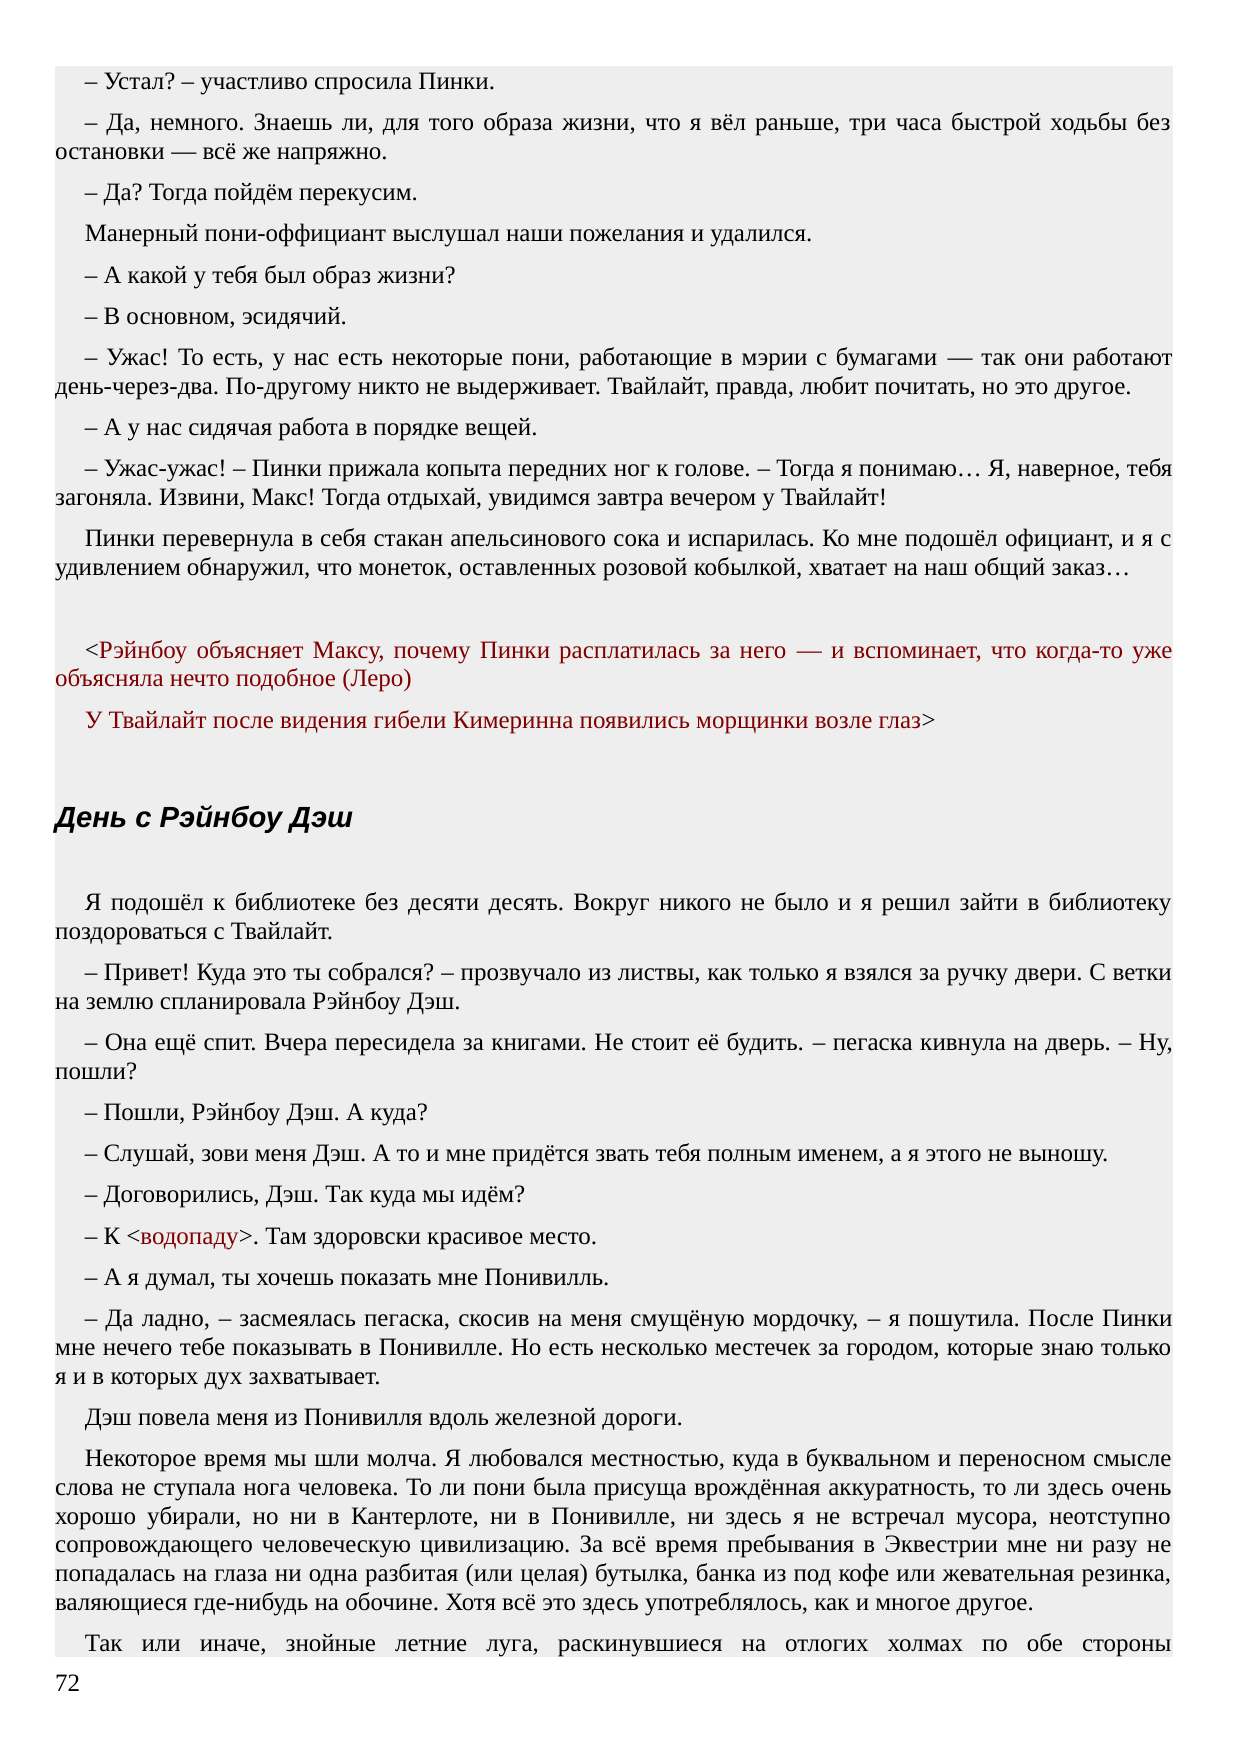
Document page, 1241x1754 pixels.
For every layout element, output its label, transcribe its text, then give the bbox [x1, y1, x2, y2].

text – Пошли, Рэйнбоу Дэш. А куда? [55, 1097, 1173, 1126]
text – К <водопаду>. Там здоровски красивое место. [55, 1221, 1173, 1249]
text – Договорились, Дэш. Так куда мы идём? [55, 1179, 1173, 1208]
text – Устал? – участливо спросила Пинки. [55, 66, 1173, 95]
text Я подошёл к библиотеке без десяти десять. Вокруг никого не было и я решил зайти в библиотеку поздороваться с Твайлайт. [55, 887, 1173, 944]
subtitle День с Рэйнбоу Дэш [55, 800, 1173, 833]
text Дэш повела меня из Понивилля вдоль железной дороги. [55, 1402, 1173, 1431]
text – Привет! Куда это ты собрался? – прозвучало из листвы, как только я взялся за ручку двери. С ветки на землю спланировала Рэйнбоу Дэш. [55, 957, 1173, 1014]
text – Ужас! То есть, у нас есть некоторые пони, работающие в мэрии с бумагами — так они работают день-через-два. По-другому никто не выдерживает. Твайлайт, правда, любит почитать, но это другое. [55, 342, 1173, 400]
text – Она ещё спит. Вчера пересидела за книгами. Не стоит её будить. – пегаска кивнула на дверь. – Ну, пошли? [55, 1027, 1173, 1084]
text У Твайлайт после видения гибели Кимеринна появились морщинки возле глаз> [55, 705, 1173, 733]
text <Рэйнбоу объясняет Максу, почему Пинки расплатилась за него — и вспоминает, что когда-то уже объясняла нечто подобное (Леро) [55, 635, 1173, 692]
text – А какой у тебя был образ жизни? [55, 260, 1173, 288]
text Так или иначе, знойные летние луга, раскинувшиеся на отлогих холмах по обе стороны [55, 1628, 1173, 1657]
text – В основном, эсидячий. [55, 301, 1173, 330]
text – Слушай, зови меня Дэш. А то и мне придётся звать тебя полным именем, а я этого не выношу. [55, 1138, 1173, 1167]
text – А я думал, ты хочешь показать мне Понивилль. [55, 1262, 1173, 1291]
text – А у нас сидячая работа в порядке вещей. [55, 412, 1173, 441]
text Некоторое время мы шли молча. Я любовался местностью, куда в буквальном и переносном смысле слова не ступала нога человека. То ли пони была присуща врождённая аккуратность, то ли здесь очень хорошо убирали, но ни в Кантерлоте, ни в Понивилле, ни здесь я не встречал мусора, неотступно сопровождающего человеческую цивилизацию. За всё время пребывания в Эквестрии мне ни разу не попадалась на глаза ни одна разбитая (или целая) бутылка, банка из под кофе или жевательная резинка, валяющиеся где-нибудь на обочине. Хотя всё это здесь употреблялось, как и многое другое. [55, 1443, 1173, 1616]
text – Да? Тогда пойдём перекусим. [55, 177, 1173, 206]
text – Да, немного. Знаешь ли, для того образа жизни, что я вёл раньше, три часа быстрой ходьбы без остановки — всё же напряжно. [55, 107, 1173, 165]
text – Да ладно, – засмеялась пегаска, скосив на меня смущёную мордочку, – я пошутила. После Пинки мне нечего тебе показывать в Понивилле. Но есть несколько местечек за городом, которые знаю только я и в которых дух захватывает. [55, 1303, 1173, 1389]
text Манерный пони-оффициант выслушал наши пожелания и удалился. [55, 218, 1173, 247]
text – Ужас-ужас! – Пинки прижала копыта передних ног к голове. – Тогда я понимаю… Я, наверное, тебя загоняла. Извини, Макс! Тогда отдыхай, увидимся завтра вечером у Твайлайт! [55, 453, 1173, 511]
text Пинки перевернула в себя стакан апельсинового сока и испарилась. Ко мне подошёл официант, и я с удивлением обнаружил, что монеток, оставленных розовой кобылкой, хватает на наш общий заказ… [55, 523, 1173, 581]
